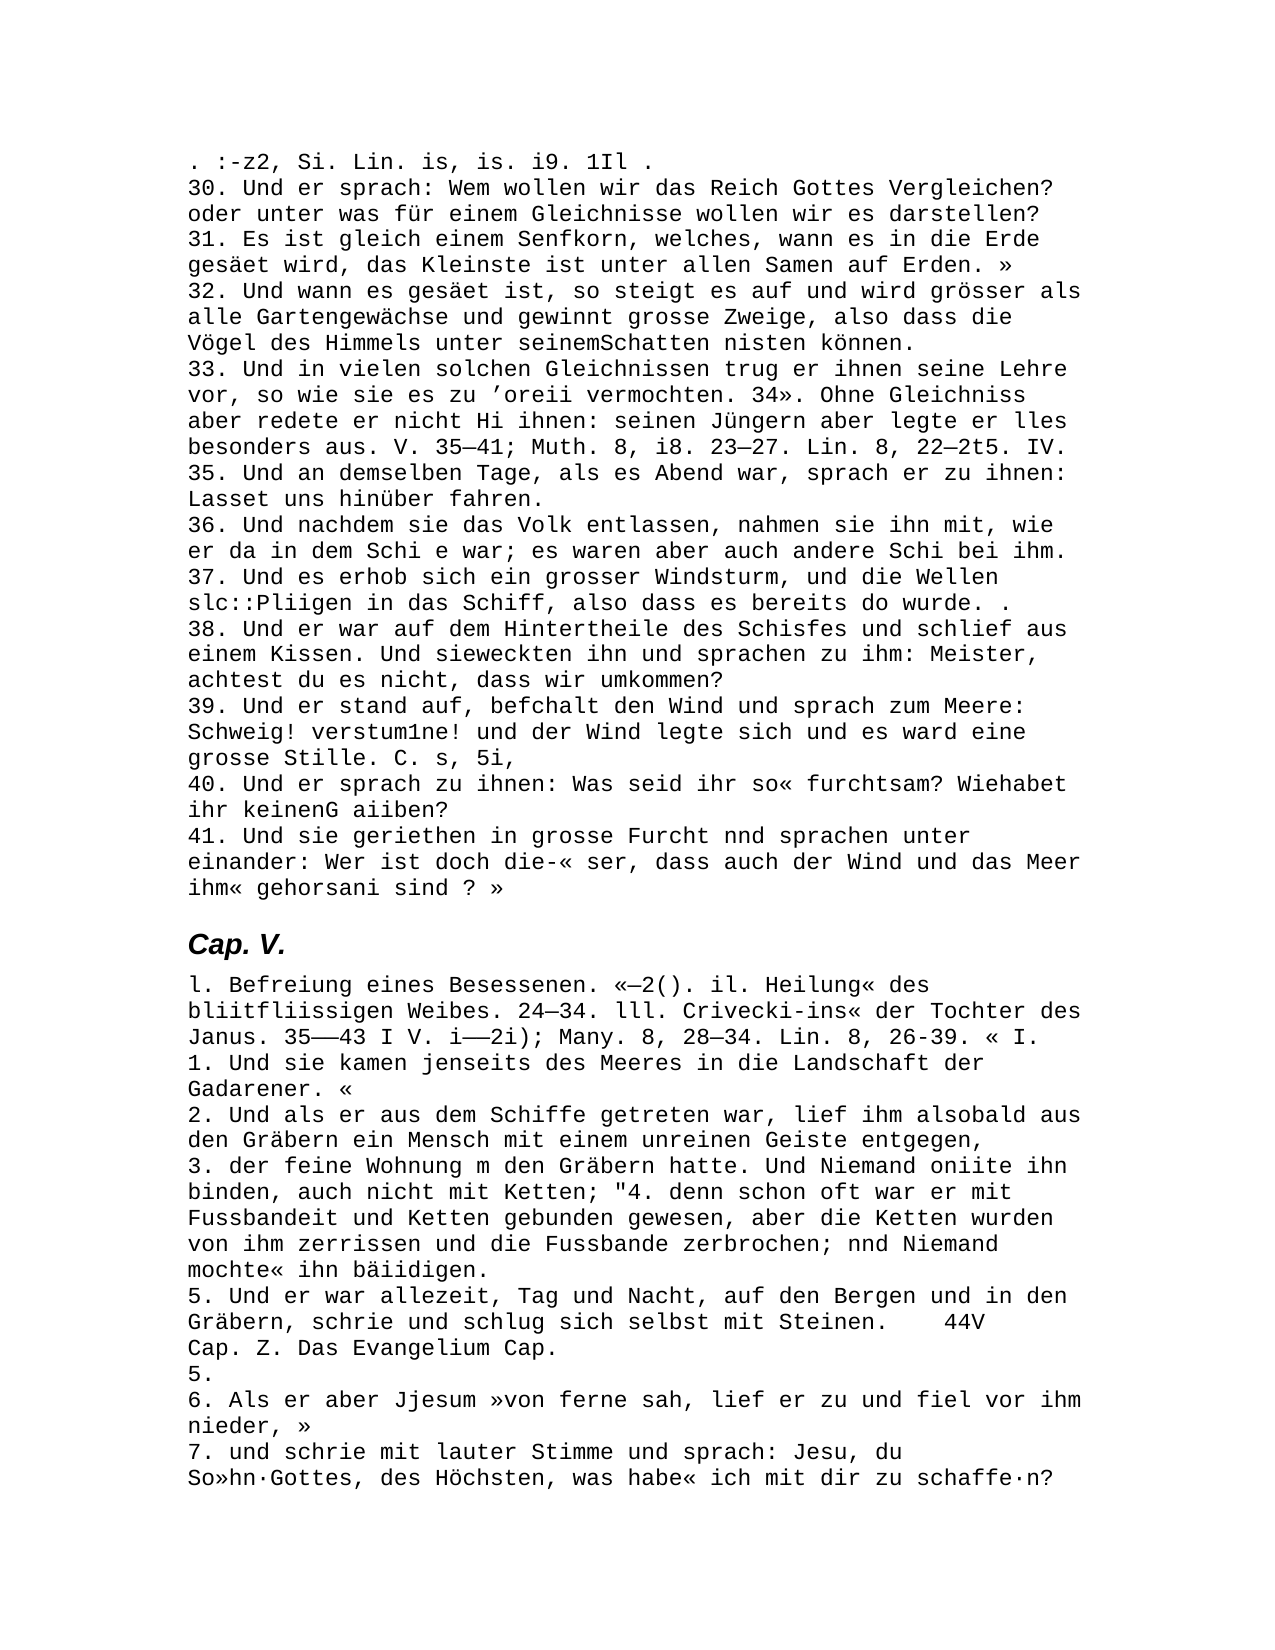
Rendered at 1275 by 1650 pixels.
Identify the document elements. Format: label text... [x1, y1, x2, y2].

text 5. [187, 1362, 1087, 1388]
text 38. Und er war auf dem Hintertheile des Schisfes und schlief aus einem Kissen. Und sieweckten ihn und sprachen zu ihm: Meister, achtest du es nicht, dass wir umkommen? [187, 617, 1087, 695]
text 30. Und er sprach: Wem wollen wir das Reich Gottes Vergleichen? oder unter was für einem Gleichnisse wollen wir es darstellen? [187, 176, 1087, 228]
text 2. Und als er aus dem Schiffe getreten war, lief ihm alsobald aus den Gräbern ein Mensch mit einem unreinen Geiste entgegen, [187, 1103, 1087, 1155]
text 40. Und er sprach zu ihnen: Was seid ihr so« furchtsam? Wiehabet ihr keinenG aiiben? [187, 772, 1087, 824]
text 35. Und an demselben Tage, als es Abend war, sprach er zu ihnen: Lasset uns hinüber fahren. [187, 461, 1087, 513]
text 36. Und nachdem sie das Volk entlassen, nahmen sie ihn mit, wie er da in dem Schi e war; es waren aber auch andere Schi bei ihm. [187, 513, 1087, 565]
text 39. Und er stand auf, befchalt den Wind und sprach zum Meere: Schweig! verstum1ne! und der Wind legte sich und es ward eine grosse Stille. C. s, 5i, [187, 695, 1087, 772]
text 33. Und in vielen solchen Gleichnissen trug er ihnen seine Lehre vor, so wie sie es zu ’oreii vermochten. 34». Ohne Gleichniss aber redete er nicht Hi ihnen: seinen Jüngern aber legte er lles besonders aus. V. 35—41; Muth. 8, i8. 23—27. Lin. 8, 22—2t5. IV. [187, 357, 1087, 461]
text 3. der feine Wohnung m den Gräbern hatte. Und Niemand oniite ihn binden, auch nicht mit Ketten; "4. denn schon oft war er mit Fussbandeit und Ketten gebunden gewesen, aber die Ketten wurden von ihm zerrissen und die Fussbande zerbrochen; nnd Niemand mochte« ihn bäiidigen. [187, 1155, 1087, 1284]
text 7. und schrie mit lauter Stimme und sprach: Jesu, du So»hn·Gottes, des Höchsten, was habe« ich mit dir zu schaffe·n? [187, 1440, 1087, 1492]
text 6. Als er aber Jjesum »von ferne sah, lief er zu und fiel vor ihm nieder, » [187, 1388, 1087, 1440]
text 32. Und wann es gesäet ist, so steigt es auf und wird grösser als alle Gartengewächse und gewinnt grosse Zweige, also dass die Vögel des Himmels unter seinemSchatten nisten können. [187, 280, 1087, 357]
text . :-z2, Si. Lin. is, is. i9. 1Il . [187, 150, 1087, 176]
text Cap. Z. Das Evangelium Cap. [187, 1336, 1087, 1362]
subtitle Cap. V. [187, 927, 1087, 961]
text 5. Und er war allezeit, Tag und Nacht, auf den Bergen und in den Gräbern, schrie und schlug sich selbst mit Steinen. 44V [187, 1284, 1087, 1336]
text 37. Und es erhob sich ein grosser Windsturm, und die Wellen slc::Pliigen in das Schiff, also dass es bereits do wurde. . [187, 565, 1087, 617]
text l. Befreiung eines Besessenen. «—2(). il. Heilung« des bliitfliissigen Weibes. 24—34. lll. Crivecki-ins« der Tochter des Janus. 35——43 I V. i——2i); Many. 8, 28—34. Lin. 8, 26-39. « I. [187, 973, 1087, 1051]
text 41. Und sie geriethen in grosse Furcht nnd sprachen unter einander: Wer ist doch die-« ser, dass auch der Wind und das Meer ihm« gehorsani sind ? » [187, 824, 1087, 902]
text 31. Es ist gleich einem Senfkorn, welches, wann es in die Erde gesäet wird, das Kleinste ist unter allen Samen auf Erden. » [187, 228, 1087, 280]
text 1. Und sie kamen jenseits des Meeres in die Landschaft der Gadarener. « [187, 1051, 1087, 1103]
